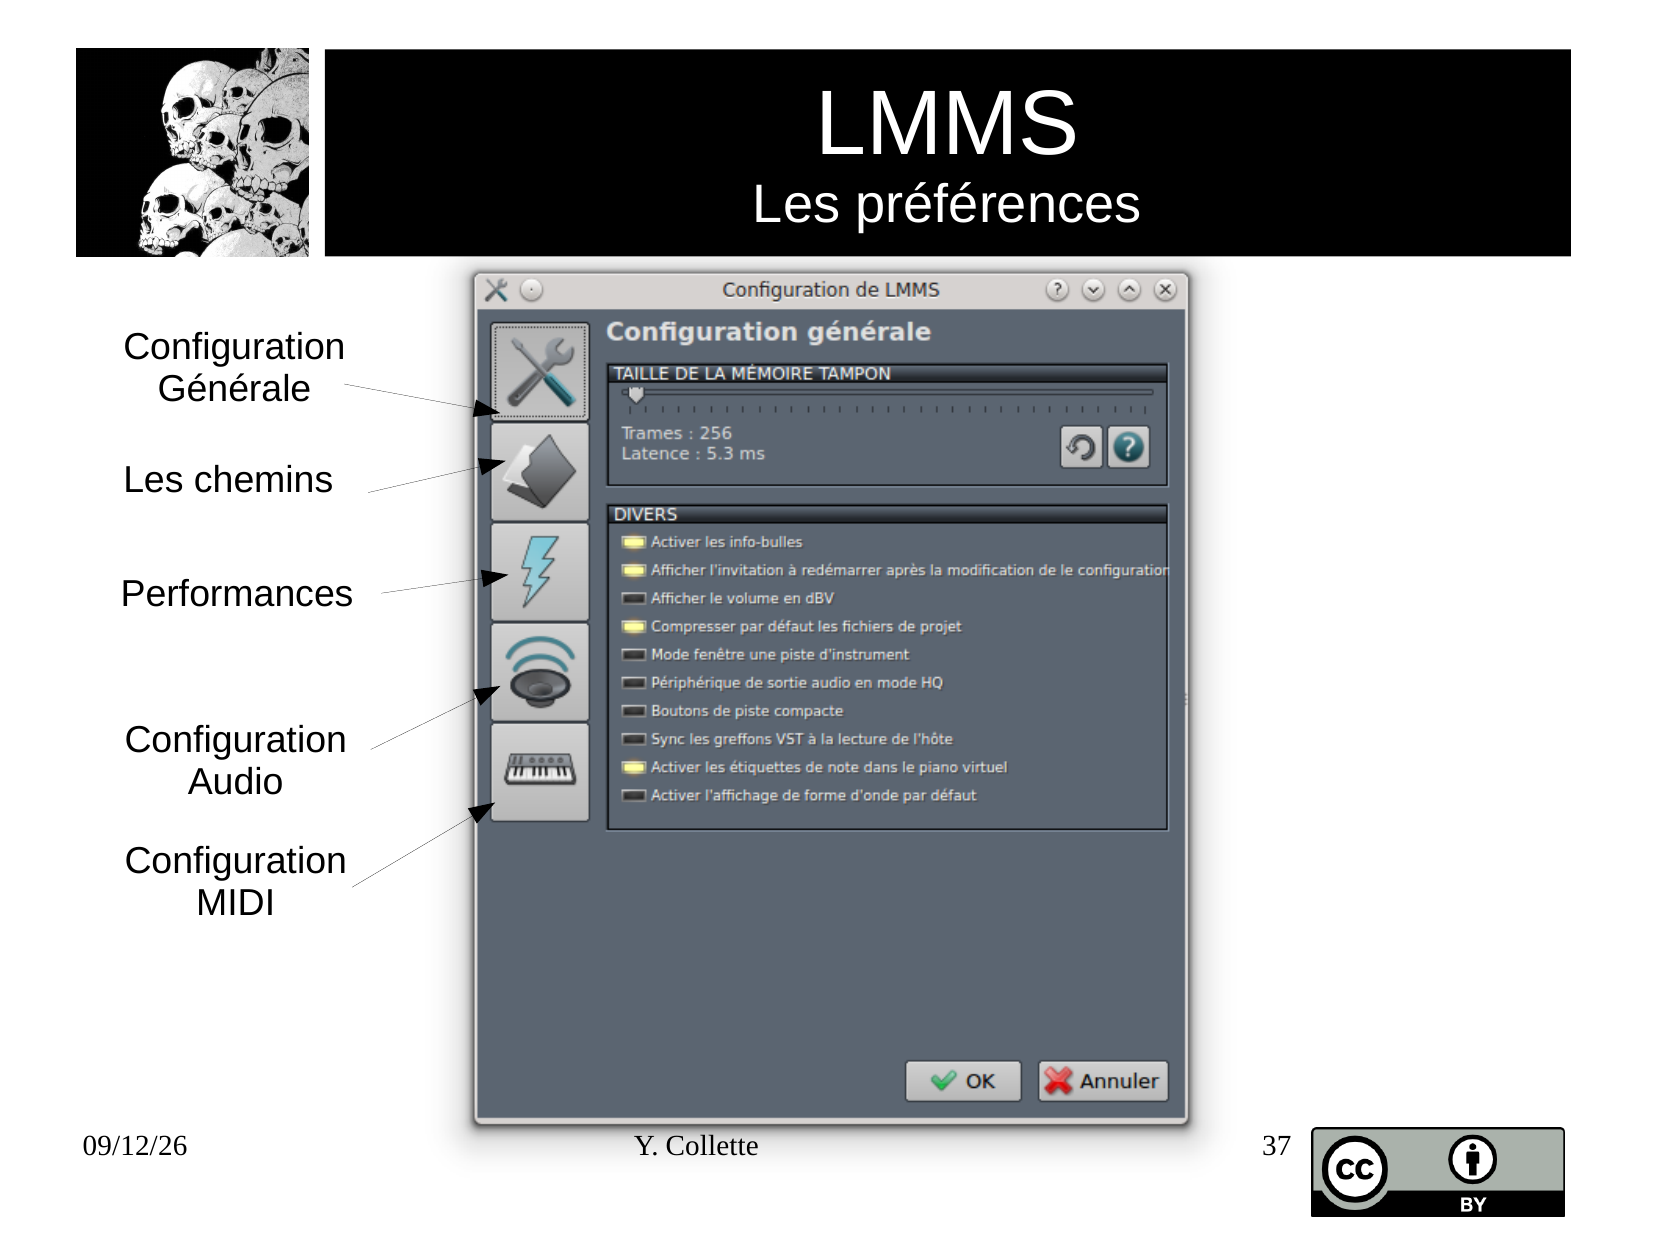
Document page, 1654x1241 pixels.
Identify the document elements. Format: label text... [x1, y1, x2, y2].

text_box Configuration Audio [100, 711, 371, 811]
text_box Les chemins [108, 450, 369, 508]
picture [76, 48, 309, 257]
picture [1311, 1127, 1565, 1217]
title LMMS Les préférences [324, 49, 1571, 257]
text_box Performances [105, 565, 382, 623]
text_box Configuration Générale [100, 317, 369, 417]
text_box Configuration MIDI [100, 832, 371, 932]
picture [412, 211, 1251, 1187]
